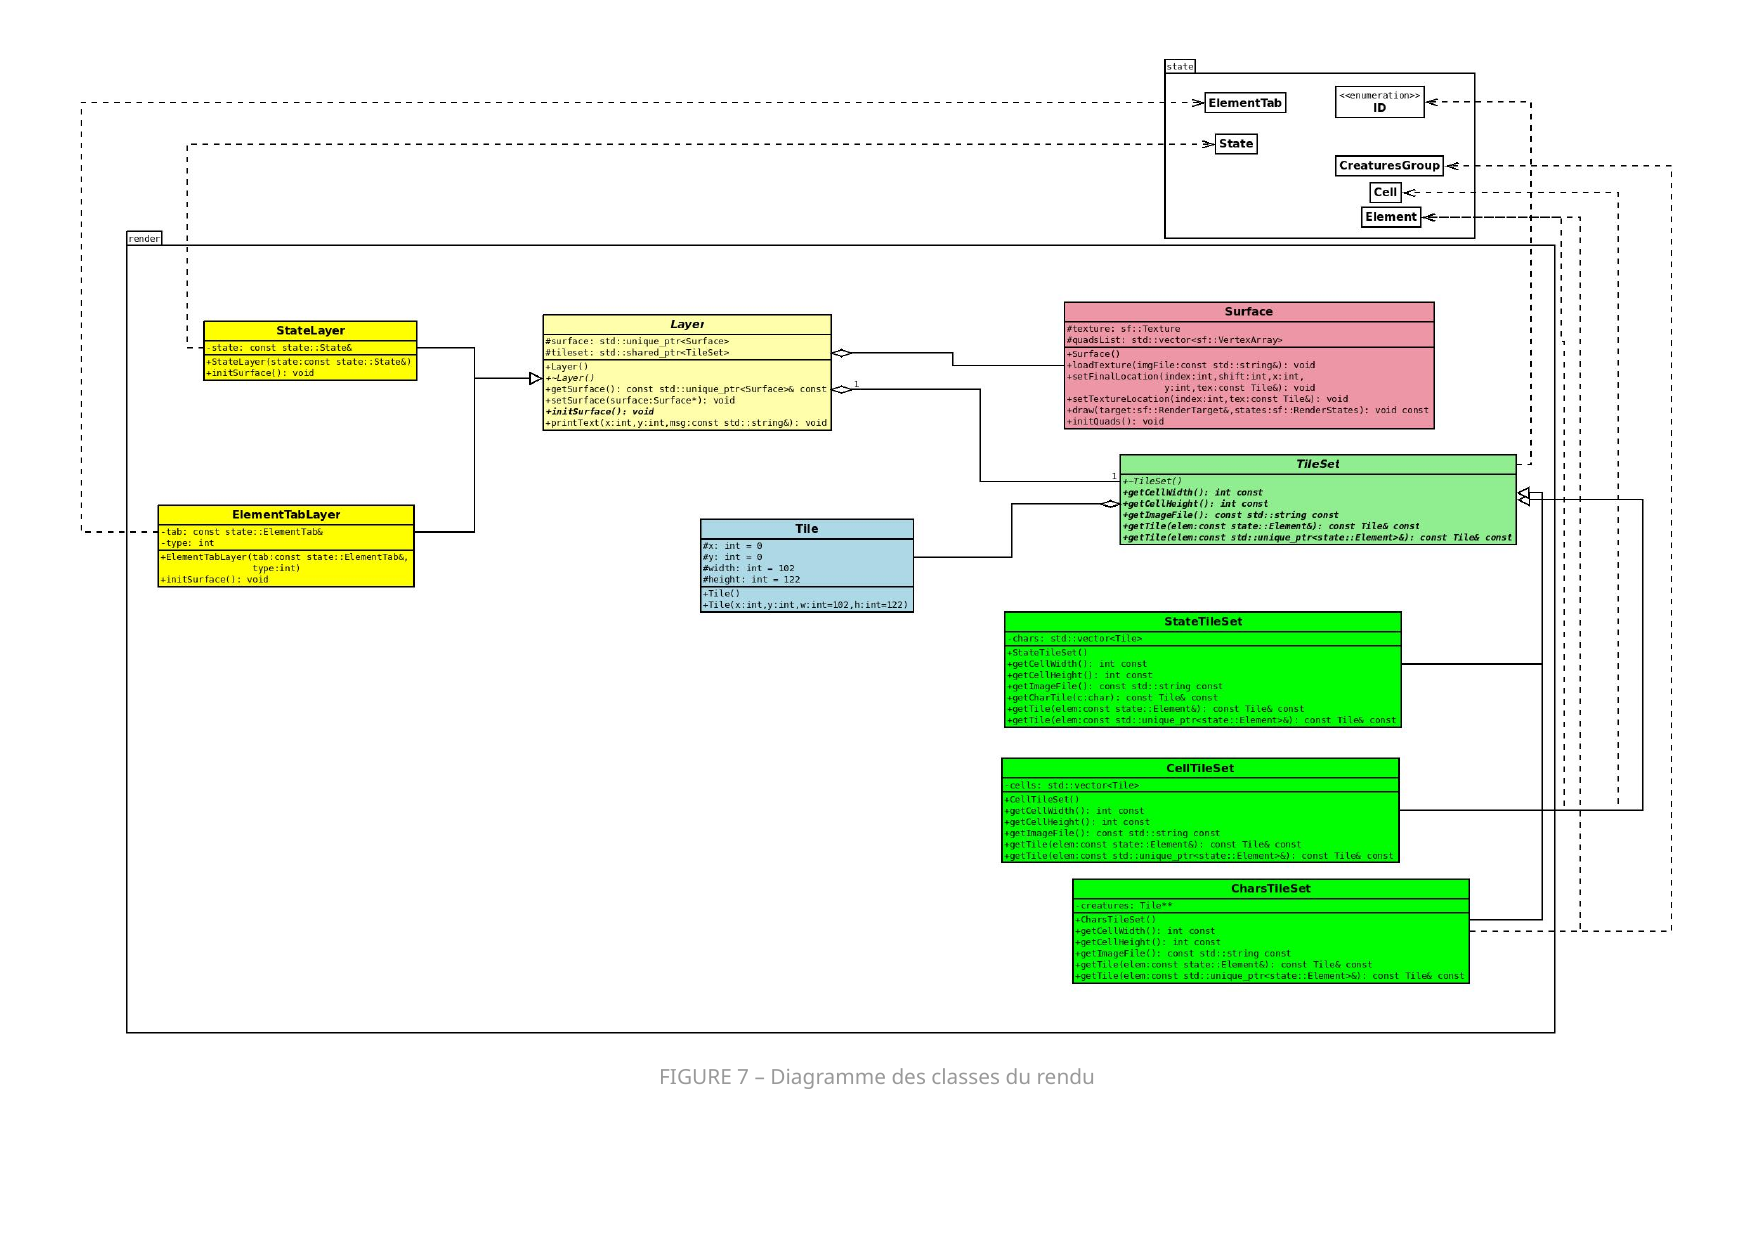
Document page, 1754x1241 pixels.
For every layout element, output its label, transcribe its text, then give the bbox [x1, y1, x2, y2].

subtitle FIGURE 7 – Diagramme des classes du rendu [118, 1062, 1636, 1091]
picture [80, 59, 1674, 1034]
